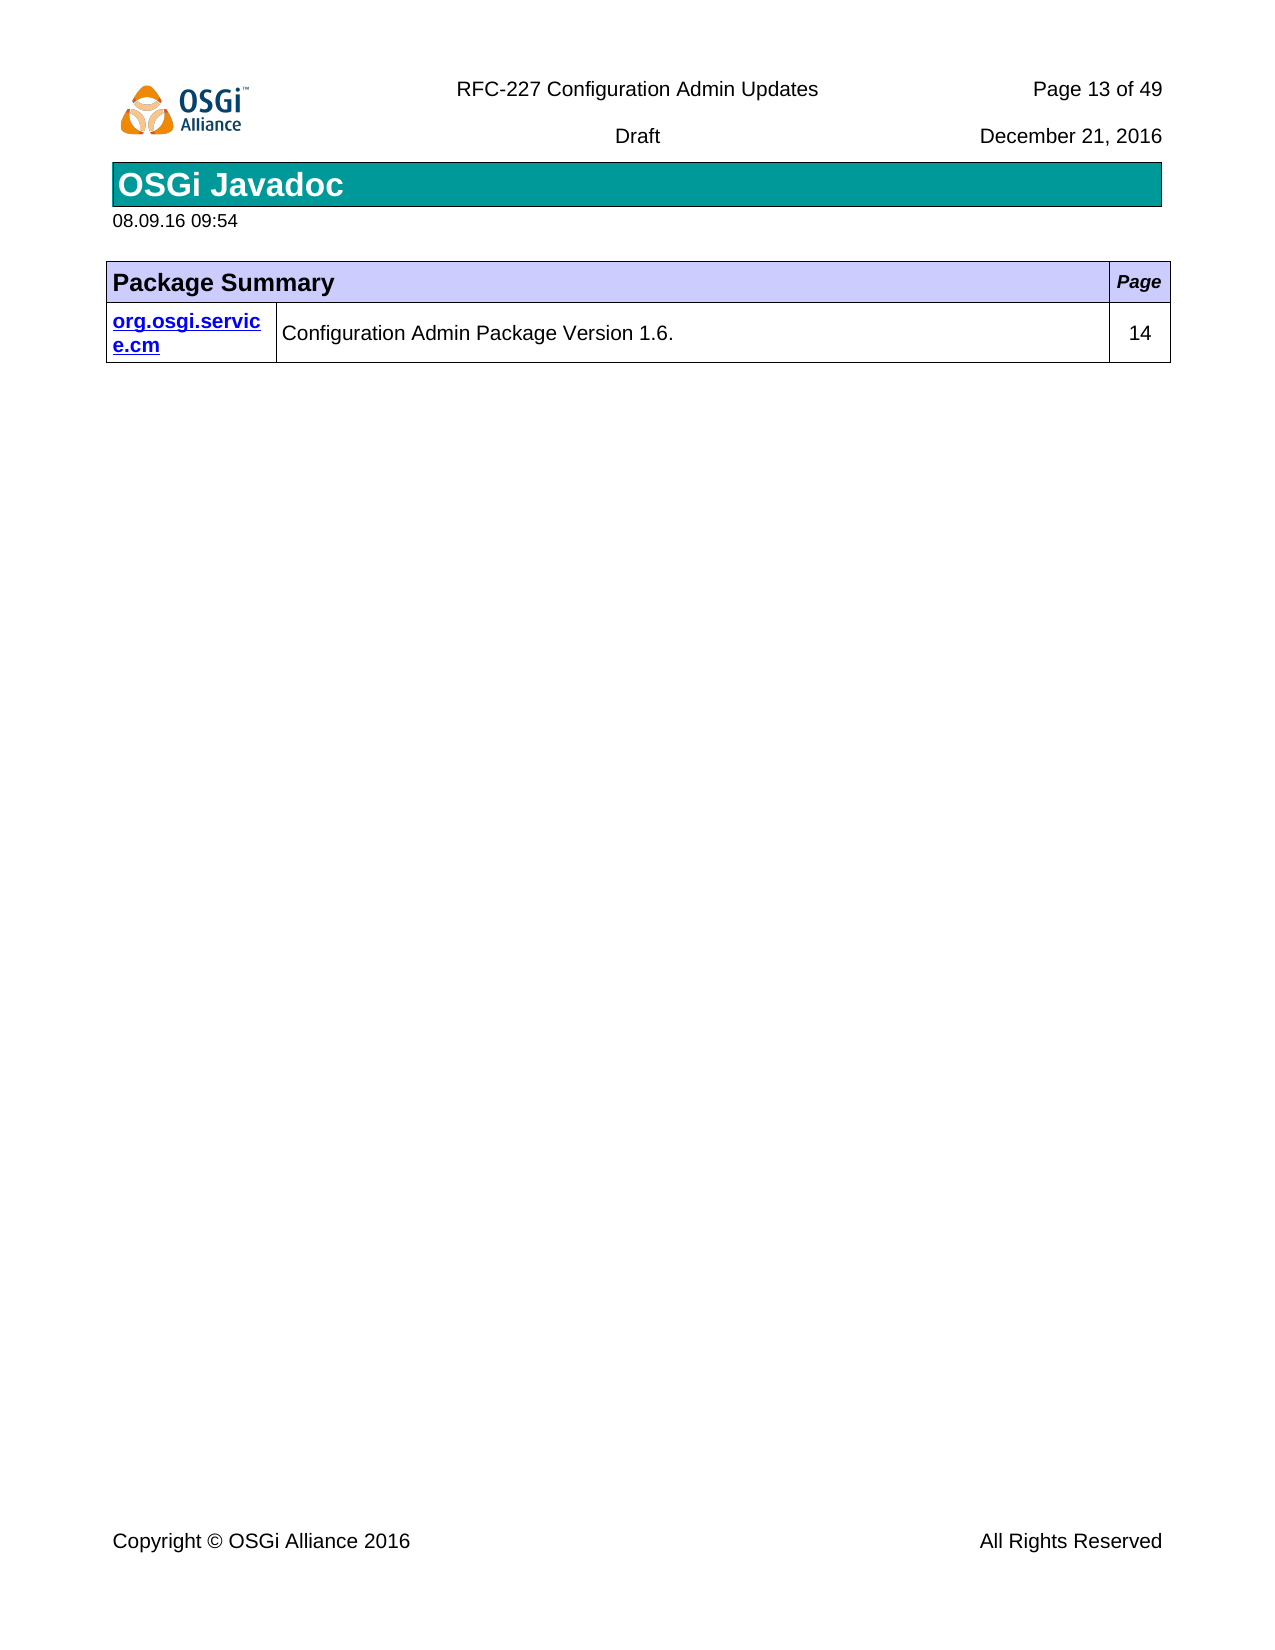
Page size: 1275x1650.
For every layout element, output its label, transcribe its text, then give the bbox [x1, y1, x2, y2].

picture [113, 78, 257, 142]
subtitle OSGi Javadoc [114, 163, 1161, 206]
table_cell 14 [1110, 303, 1170, 362]
table_cell org.osgi.service.cm [107, 303, 276, 362]
table_cell Configuration Admin Package Version 1.6. [277, 303, 1109, 362]
table_header Package Summary [107, 262, 1109, 302]
text 08.09.16 09:54 [112, 210, 1162, 232]
table_header Page [1110, 262, 1170, 302]
